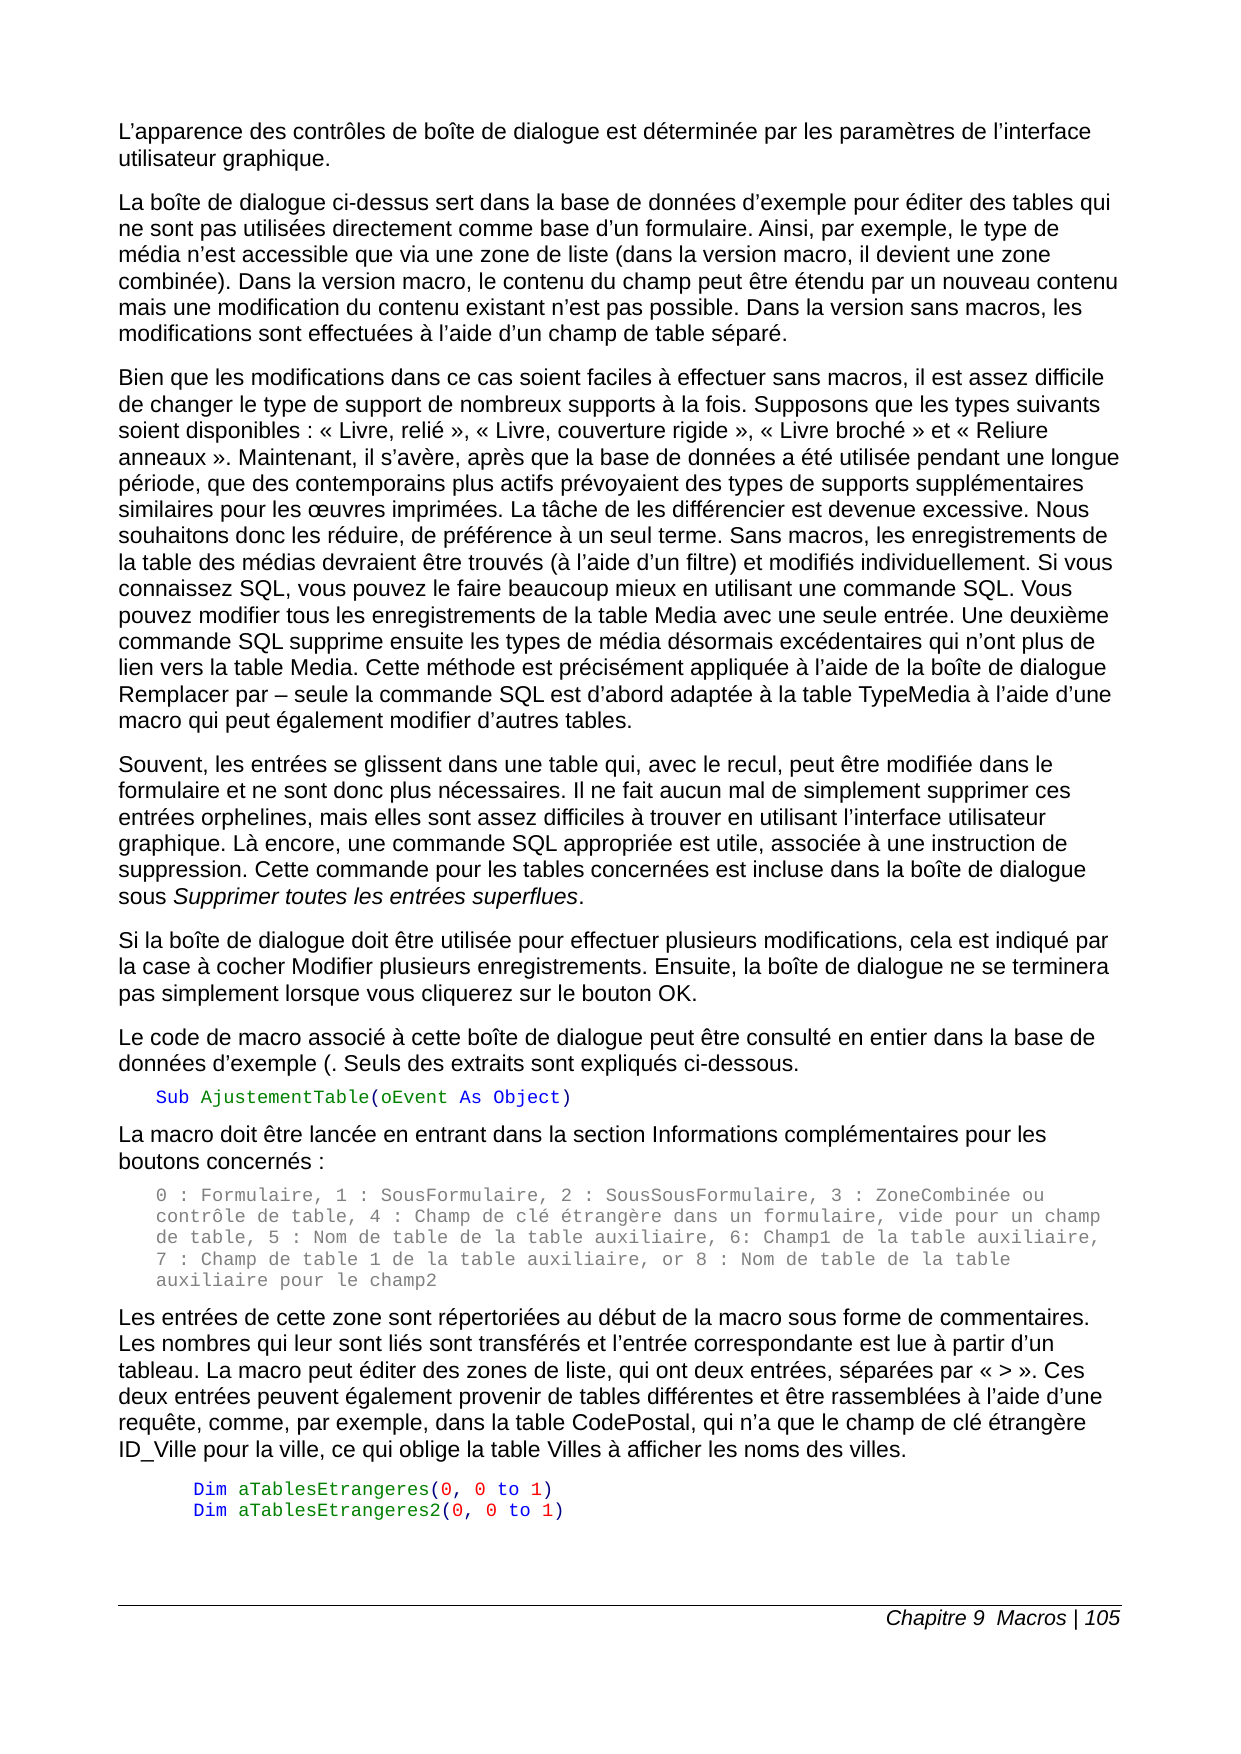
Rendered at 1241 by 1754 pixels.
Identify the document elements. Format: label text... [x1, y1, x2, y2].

text Souvent, les entrées se glissent dans une table qui, avec le recul, peut être modifiée dans le formulaire et ne sont donc plus nécessaires. Il ne fait aucun mal de simplement supprimer ces entrées orphelines, mais elles sont assez difficiles à trouver en utilisant l’interface utilisateur graphique. Là encore, une commande SQL appropriée est utile, associée à une instruction de suppression. Cette commande pour les tables concernées est incluse dans la boîte de dialogue sous Supprimer toutes les entrées superflues. [118, 751, 1122, 909]
text La macro doit être lancée en entrant dans la section Informations complémentaires pour les boutons concernés : [118, 1121, 1122, 1174]
text Le code de macro associé à cette boîte de dialogue peut être consulté en entier dans la base de données d’exemple (. Seuls des extraits sont expliqués ci-dessous. [118, 1024, 1122, 1076]
text Si la boîte de dialogue doit être utilisée pour effectuer plusieurs modifications, cela est indiqué par la case à cocher Modifier plusieurs enregistrements. Ensuite, la boîte de dialogue ne se terminera pas simplement lorsque vous cliquerez sur le bouton OK. [118, 927, 1122, 1006]
text 0 : Formulaire, 1 : SousFormulaire, 2 : SousSousFormulaire, 3 : ZoneCombinée ou contrôle de table, 4 : Champ de clé étrangère dans un formulaire, vide pour un champ de table, 5 : Nom de table de la table auxiliaire, 6: Champ1 de la table auxiliaire, 7 : Champ de table 1 de la table auxiliaire, or 8 : Nom de table de la table auxiliaire pour le champ2 [156, 1186, 1122, 1292]
text Dim aTablesEtrangeres2(0, 0 to 1) [156, 1501, 1122, 1522]
text L’apparence des contrôles de boîte de dialogue est déterminée par les paramètres de l’interface utilisateur graphique. [118, 118, 1122, 171]
text La boîte de dialogue ci-dessus sert dans la base de données d’exemple pour éditer des tables qui ne sont pas utilisées directement comme base d’un formulaire. Ainsi, par exemple, le type de média n’est accessible que via une zone de liste (dans la version macro, il devient une zone combinée). Dans la version macro, le contenu du champ peut être étendu par un nouveau contenu mais une modification du contenu existant n’est pas possible. Dans la version sans macros, les modifications sont effectuées à l’aide d’un champ de table séparé. [118, 188, 1122, 347]
text Dim aTablesEtrangeres(0, 0 to 1) [156, 1480, 1122, 1501]
text Les entrées de cette zone sont répertoriées au début de la macro sous forme de commentaires. Les nombres qui leur sont liés sont transférés et l’entrée correspondante est lue à partir d’un tableau. La macro peut éditer des zones de liste, qui ont deux entrées, séparées par « > ». Ces deux entrées peuvent également provenir de tables différentes et être rassemblées à l’aide d’une requête, comme, par exemple, dans la table CodePostal, qui n’a que le champ de clé étrangère ID_Ville pour la ville, ce qui oblige la table Villes à afficher les noms des villes. [118, 1304, 1122, 1462]
text Bien que les modifications dans ce cas soient faciles à effectuer sans macros, il est assez difficile de changer le type de support de nombreux supports à la fois. Supposons que les types suivants soient disponibles : « Livre, relié », « Livre, couverture rigide », « Livre broché » et « Reliure anneaux ». Maintenant, il s’avère, après que la base de données a été utilisée pendant une longue période, que des contemporains plus actifs prévoyaient des types de supports supplémentaires similaires pour les œuvres imprimées. La tâche de les différencier est devenue excessive. Nous souhaitons donc les réduire, de préférence à un seul terme. Sans macros, les enregistrements de la table des médias devraient être trouvés (à l’aide d’un filtre) et modifiés individuellement. Si vous connaissez SQL, vous pouvez le faire beaucoup mieux en utilisant une commande SQL. Vous pouvez modifier tous les enregistrements de la table Media avec une seule entrée. Une deuxième commande SQL supprime ensuite les types de média désormais excédentaires qui n’ont plus de lien vers la table Media. Cette méthode est précisément appliquée à l’aide de la boîte de dialogue Remplacer par – seule la commande SQL est d’abord adaptée à la table TypeMedia à l’aide d’une macro qui peut également modifier d’autres tables. [118, 364, 1122, 733]
text Sub AjustementTable(oEvent As Object) [156, 1088, 1122, 1109]
